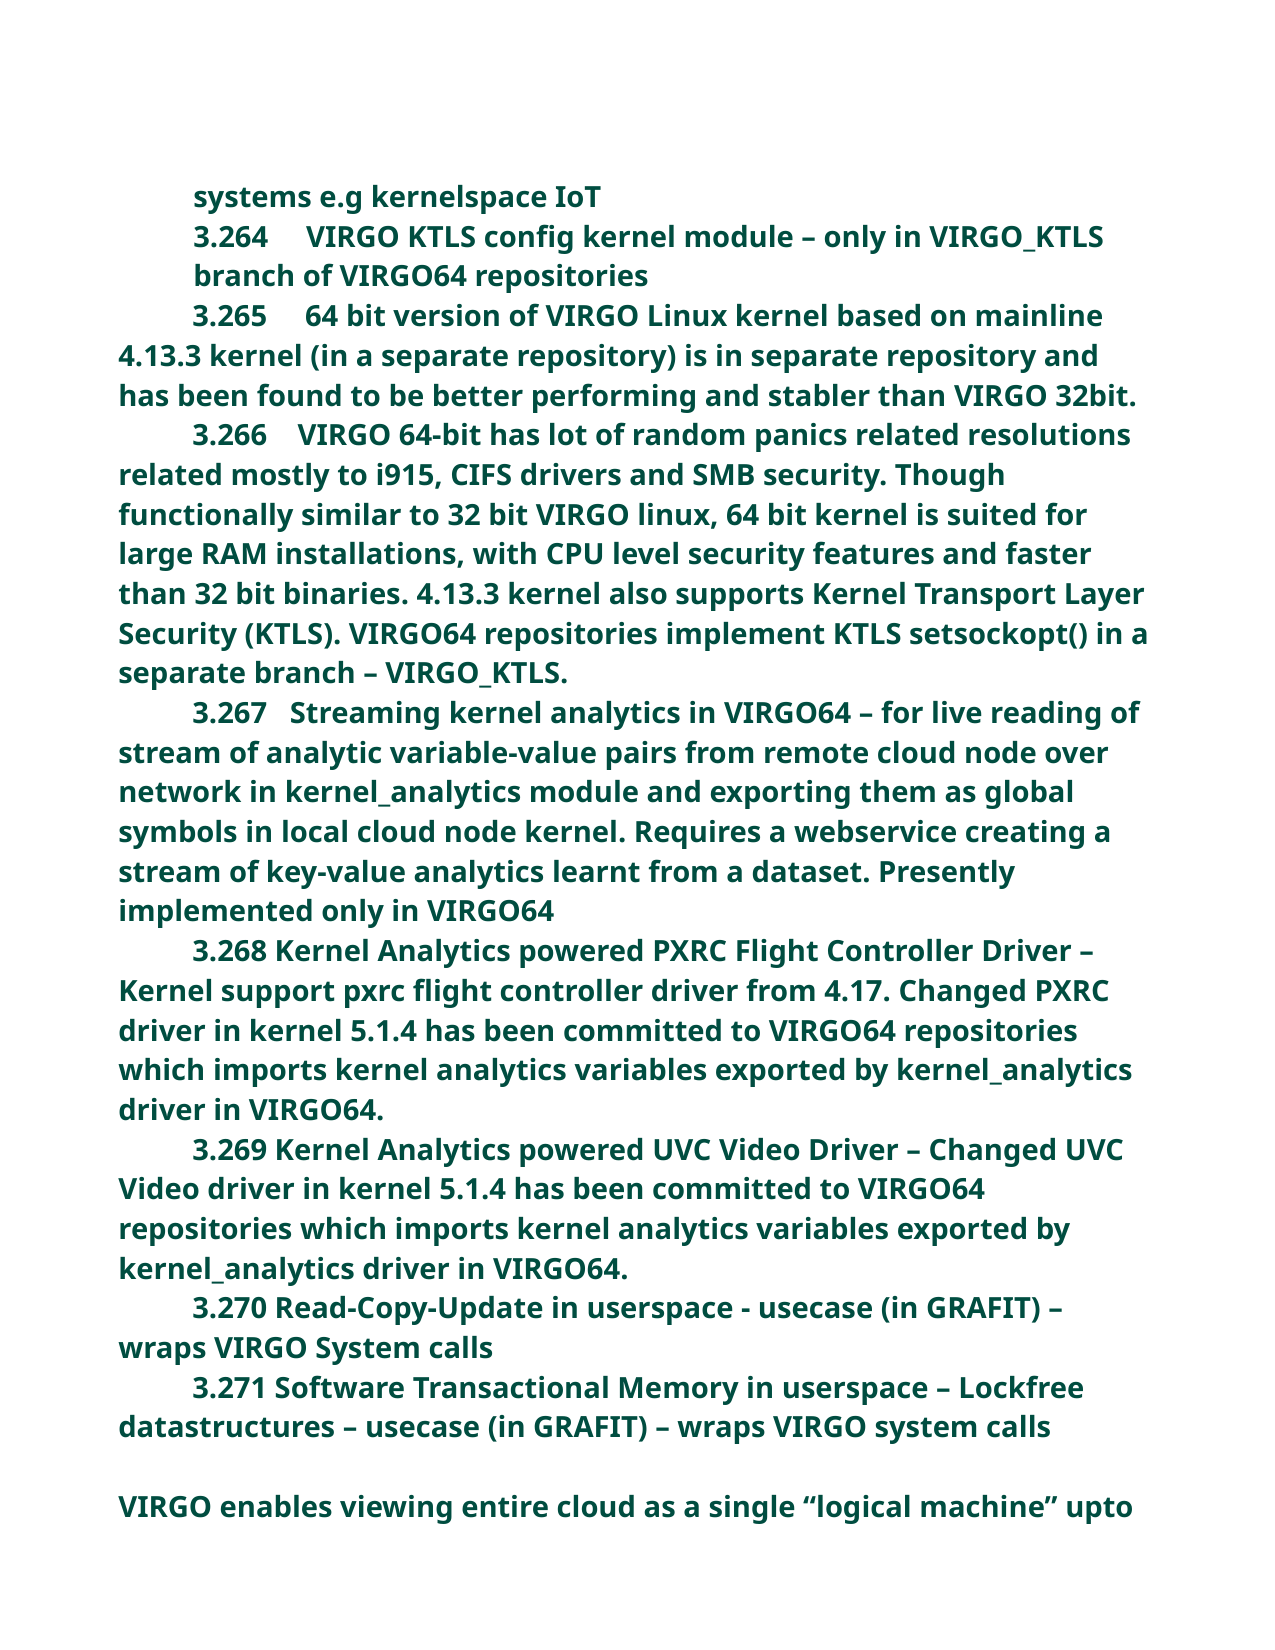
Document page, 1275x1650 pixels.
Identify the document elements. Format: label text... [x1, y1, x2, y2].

text 3.267 Streaming kernel analytics in VIRGO64 – for live reading of stream of analytic variable-value pairs from remote cloud node over network in kernel_analytics module and exporting them as global symbols in local cloud node kernel. Requires a webservice creating a stream of key-value analytics learnt from a dataset. Presently implemented only in VIRGO64 [118, 692, 1157, 930]
list 3.264 VIRGO KTLS config kernel module – only in VIRGO_KTLS branch of VIRGO64 repositories [156, 216, 1157, 295]
text VIRGO enables viewing entire cloud as a single “logical machine” upto [118, 1486, 1157, 1526]
list systems e.g kernelspace IoT [156, 176, 1157, 216]
text 3.265 64 bit version of VIRGO Linux kernel based on mainline 4.13.3 kernel (in a separate repository) is in separate repository and has been found to be better performing and stabler than VIRGO 32bit. [118, 295, 1157, 414]
text 3.270 Read-Copy-Update in userspace - usecase (in GRAFIT) – wraps VIRGO System calls [118, 1288, 1157, 1367]
text 3.271 Software Transactional Memory in userspace – Lockfree datastructures – usecase (in GRAFIT) – wraps VIRGO system calls [118, 1367, 1157, 1446]
text 3.269 Kernel Analytics powered UVC Video Driver – Changed UVC Video driver in kernel 5.1.4 has been committed to VIRGO64 repositories which imports kernel analytics variables exported by kernel_analytics driver in VIRGO64. [118, 1129, 1157, 1288]
text 3.266 VIRGO 64-bit has lot of random panics related resolutions related mostly to i915, CIFS drivers and SMB security. Though functionally similar to 32 bit VIRGO linux, 64 bit kernel is suited for large RAM installations, with CPU level security features and faster than 32 bit binaries. 4.13.3 kernel also supports Kernel Transport Layer Security (KTLS). VIRGO64 repositories implement KTLS setsockopt() in a separate branch – VIRGO_KTLS. [118, 414, 1157, 692]
text 3.268 Kernel Analytics powered PXRC Flight Controller Driver – Kernel support pxrc flight controller driver from 4.17. Changed PXRC driver in kernel 5.1.4 has been committed to VIRGO64 repositories which imports kernel analytics variables exported by kernel_analytics driver in VIRGO64. [118, 930, 1157, 1129]
